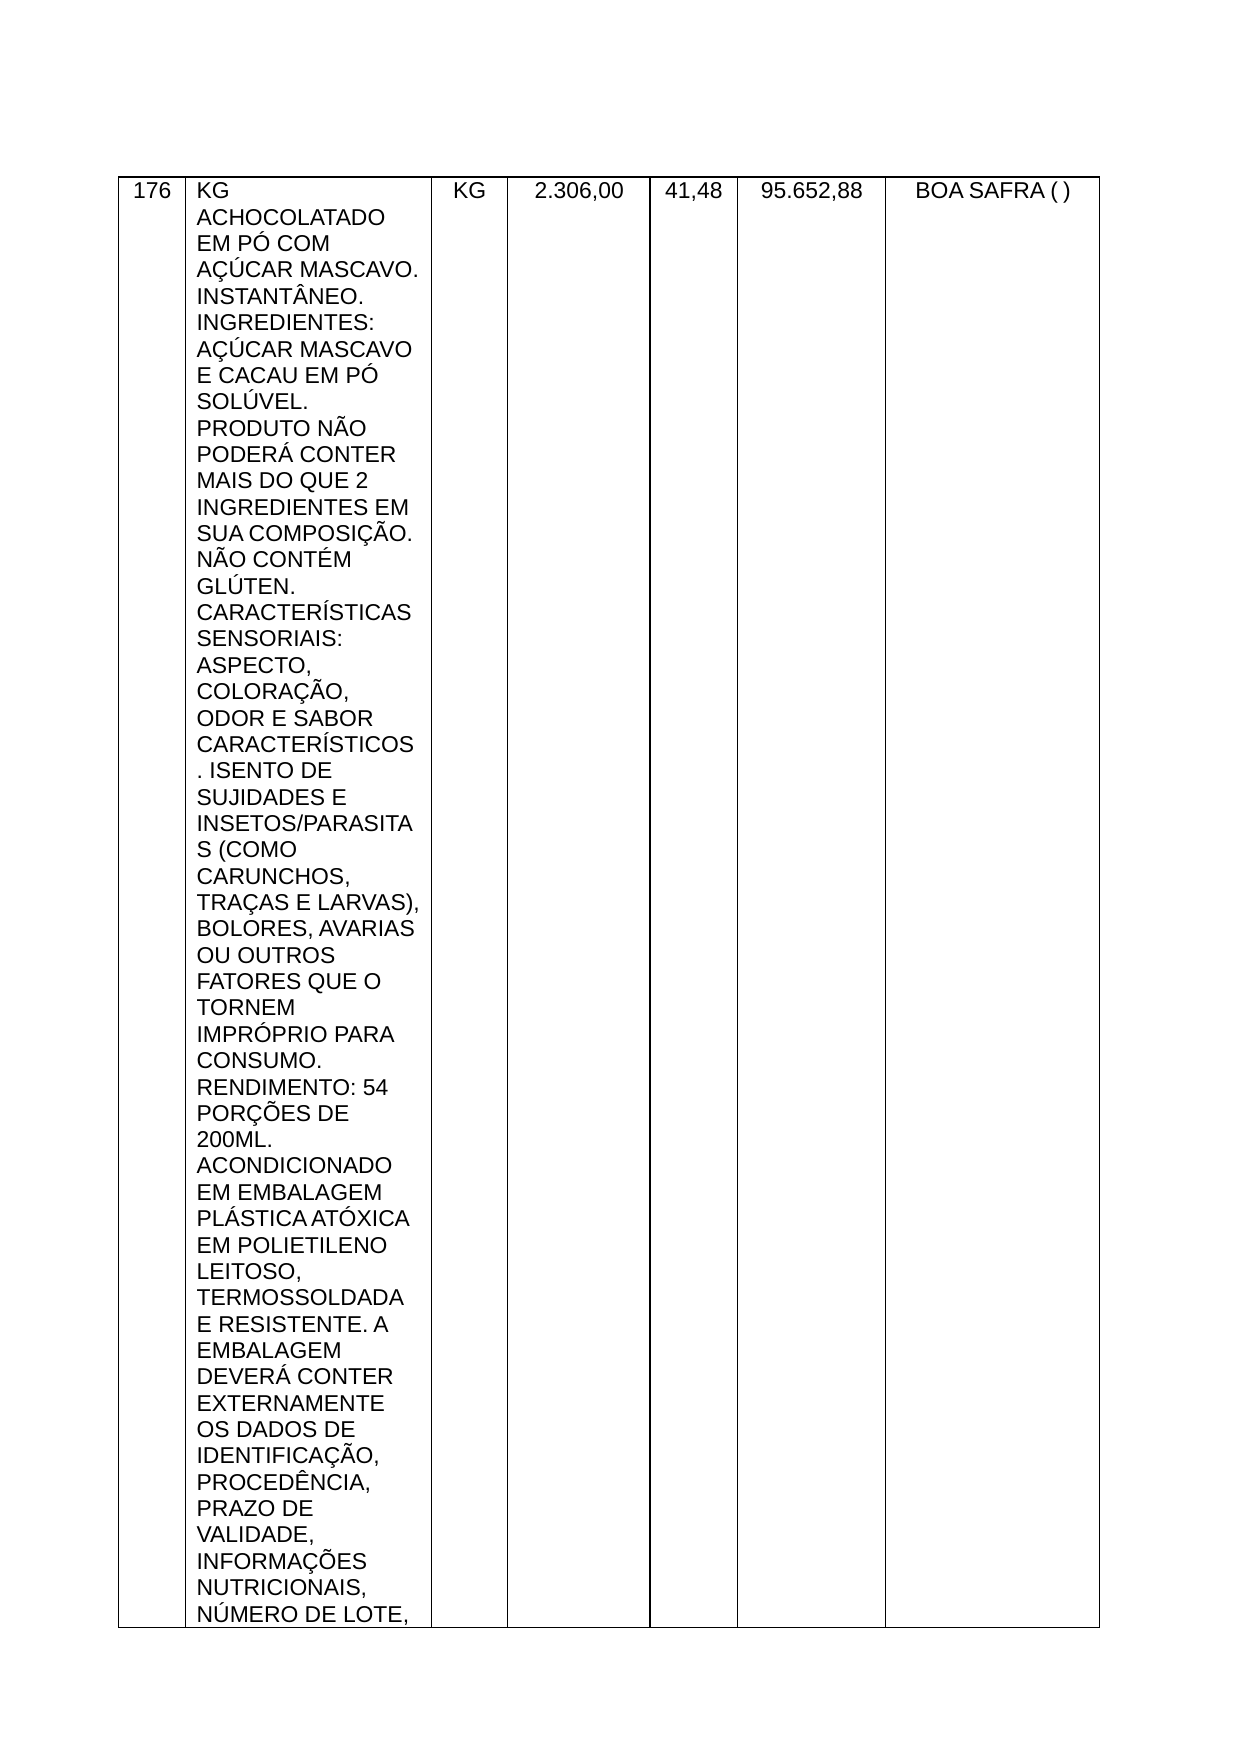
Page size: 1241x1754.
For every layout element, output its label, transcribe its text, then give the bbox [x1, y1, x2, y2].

table_cell 41,48 [651, 178, 737, 1627]
table_cell BOA SAFRA ( ) [886, 178, 1099, 1627]
table_cell Kg Achocolatado em pó com açúcar mascavo. Instantâneo. Ingredientes: açúcar mascavo e cacau em pó solúvel. Produto não poderá conter mais do que 2 ingredientes em sua composição. Não contém glúten. Características sensoriais: aspecto, coloração, odor e sabor característicos. Isento de sujidades e insetos/parasitas (como carunchos, traças e larvas), bolores, avarias ou outros fatores que o tornem impróprio para consumo. Rendimento: 54 porções de 200ml. Acondicionado em embalagem plástica atóxica em polietileno leitoso, termossoldada e resistente. A embalagem deverá conter externamente os dados de identificação, procedência, prazo de validade, informações nutricionais, número de lote, [186, 178, 431, 1627]
table_cell 2.306,00 [508, 178, 649, 1627]
table_cell 95.652,88 [738, 178, 885, 1627]
table_cell Kg [432, 178, 507, 1627]
table_cell 176 [119, 178, 185, 1627]
